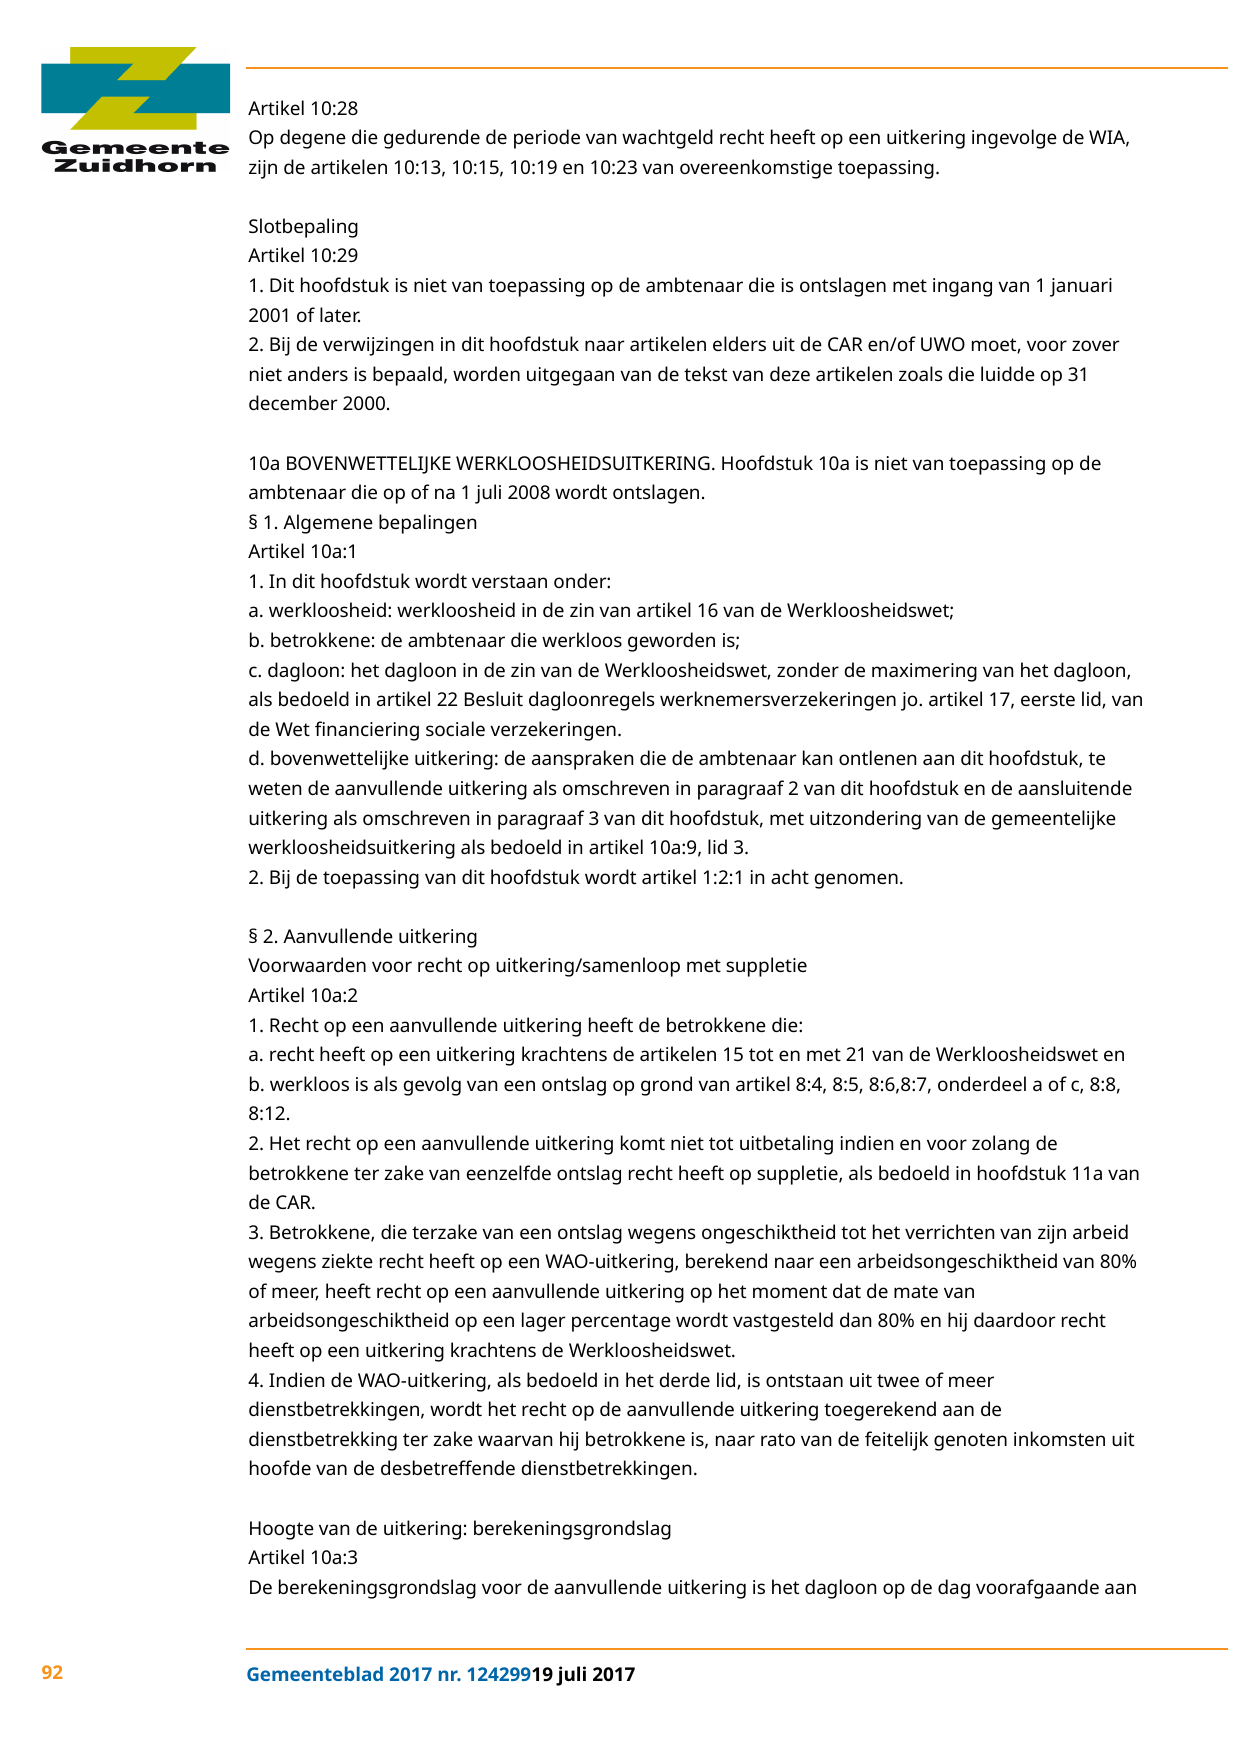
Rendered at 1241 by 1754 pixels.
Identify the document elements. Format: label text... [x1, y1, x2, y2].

text Artikel 10a:3 [248, 1544, 1152, 1570]
text 10a BOVENWETTELIJKE WERKLOOSHEIDSUITKERING. Hoofdstuk 10a is niet van toepassing op de ambtenaar die op of na 1 juli 2008 wordt ontslagen. [248, 450, 1152, 505]
text c. dagloon: het dagloon in de zin van de Werkloosheidswet, zonder de maximering van het dagloon, als bedoeld in artikel 22 Besluit dagloonregels werknemersverzekeringen jo. artikel 17, eerste lid, van de Wet financiering sociale verzekeringen. [248, 657, 1152, 742]
text Artikel 10:28 [248, 95, 1152, 121]
text 2. Bij de verwijzingen in dit hoofdstuk naar artikelen elders uit de CAR en/of UWO moet, voor zover niet anders is bepaald, worden uitgegaan van de tekst van deze artikelen zoals die luidde op 31 december 2000. [248, 331, 1152, 416]
text § 2. Aanvullende uitkering [248, 923, 1152, 949]
text § 1. Algemene bepalingen [248, 509, 1152, 535]
text Artikel 10a:1 [248, 538, 1152, 564]
text 3. Betrokkene, die terzake van een ontslag wegens ongeschiktheid tot het verrichten van zijn arbeid wegens ziekte recht heeft op een WAO-uitkering, berekend naar een arbeidsongeschiktheid van 80% of meer, heeft recht op een aanvullende uitkering op het moment dat de mate van arbeidsongeschiktheid op een lager percentage wordt vastgesteld dan 80% en hij daardoor recht heeft op een uitkering krachtens de Werkloosheidswet. [248, 1219, 1152, 1363]
text a. recht heeft op een uitkering krachtens de artikelen 15 tot en met 21 van de Werkloosheidswet en [248, 1041, 1152, 1067]
text b. betrokkene: de ambtenaar die werkloos geworden is; [248, 627, 1152, 653]
text 2. Het recht op een aanvullende uitkering komt niet tot uitbetaling indien en voor zolang de betrokkene ter zake van eenzelfde ontslag recht heeft op suppletie, als bedoeld in hoofdstuk 11a van de CAR. [248, 1130, 1152, 1215]
picture [41, 47, 231, 172]
text Voorwaarden voor recht op uitkering/samenloop met suppletie [248, 953, 1152, 978]
text Hoogte van de uitkering: berekeningsgrondslag [248, 1515, 1152, 1541]
text a. werkloosheid: werkloosheid in de zin van artikel 16 van de Werkloosheidswet; [248, 598, 1152, 623]
text Slotbepaling [248, 213, 1152, 239]
text De berekeningsgrondslag voor de aanvullende uitkering is het dagloon op de dag voorafgaande aan [248, 1574, 1152, 1600]
text Op degene die gedurende de periode van wachtgeld recht heeft op een uitkering ingevolge de WIA, zijn de artikelen 10:13, 10:15, 10:19 en 10:23 van overeenkomstige toepassing. [248, 124, 1152, 180]
text Artikel 10a:2 [248, 982, 1152, 1008]
text d. bovenwettelijke uitkering: de aanspraken die de ambtenaar kan ontlenen aan dit hoofdstuk, te weten de aanvullende uitkering als omschreven in paragraaf 2 van dit hoofdstuk en de aansluitende uitkering als omschreven in paragraaf 3 van dit hoofdstuk, met uitzondering van de gemeentelijke werkloosheidsuitkering als bedoeld in artikel 10a:9, lid 3. [248, 746, 1152, 860]
text b. werkloos is als gevolg van een ontslag op grond van artikel 8:4, 8:5, 8:6,8:7, onderdeel a of c, 8:8, 8:12. [248, 1071, 1152, 1126]
text 2. Bij de toepassing van dit hoofdstuk wordt artikel 1:2:1 in acht genomen. [248, 864, 1152, 890]
text 1. In dit hoofdstuk wordt verstaan onder: [248, 568, 1152, 594]
text 4. Indien de WAO-uitkering, als bedoeld in het derde lid, is ontstaan uit twee of meer dienstbetrekkingen, wordt het recht op de aanvullende uitkering toegerekend aan de dienstbetrekking ter zake waarvan hij betrokkene is, naar rato van de feitelijk genoten inkomsten uit hoofde van de desbetreffende dienstbetrekkingen. [248, 1367, 1152, 1481]
text 1. Dit hoofdstuk is niet van toepassing op de ambtenaar die is ontslagen met ingang van 1 januari 2001 of later. [248, 272, 1152, 328]
text 1. Recht op een aanvullende uitkering heeft de betrokkene die: [248, 1012, 1152, 1038]
text Artikel 10:29 [248, 243, 1152, 268]
